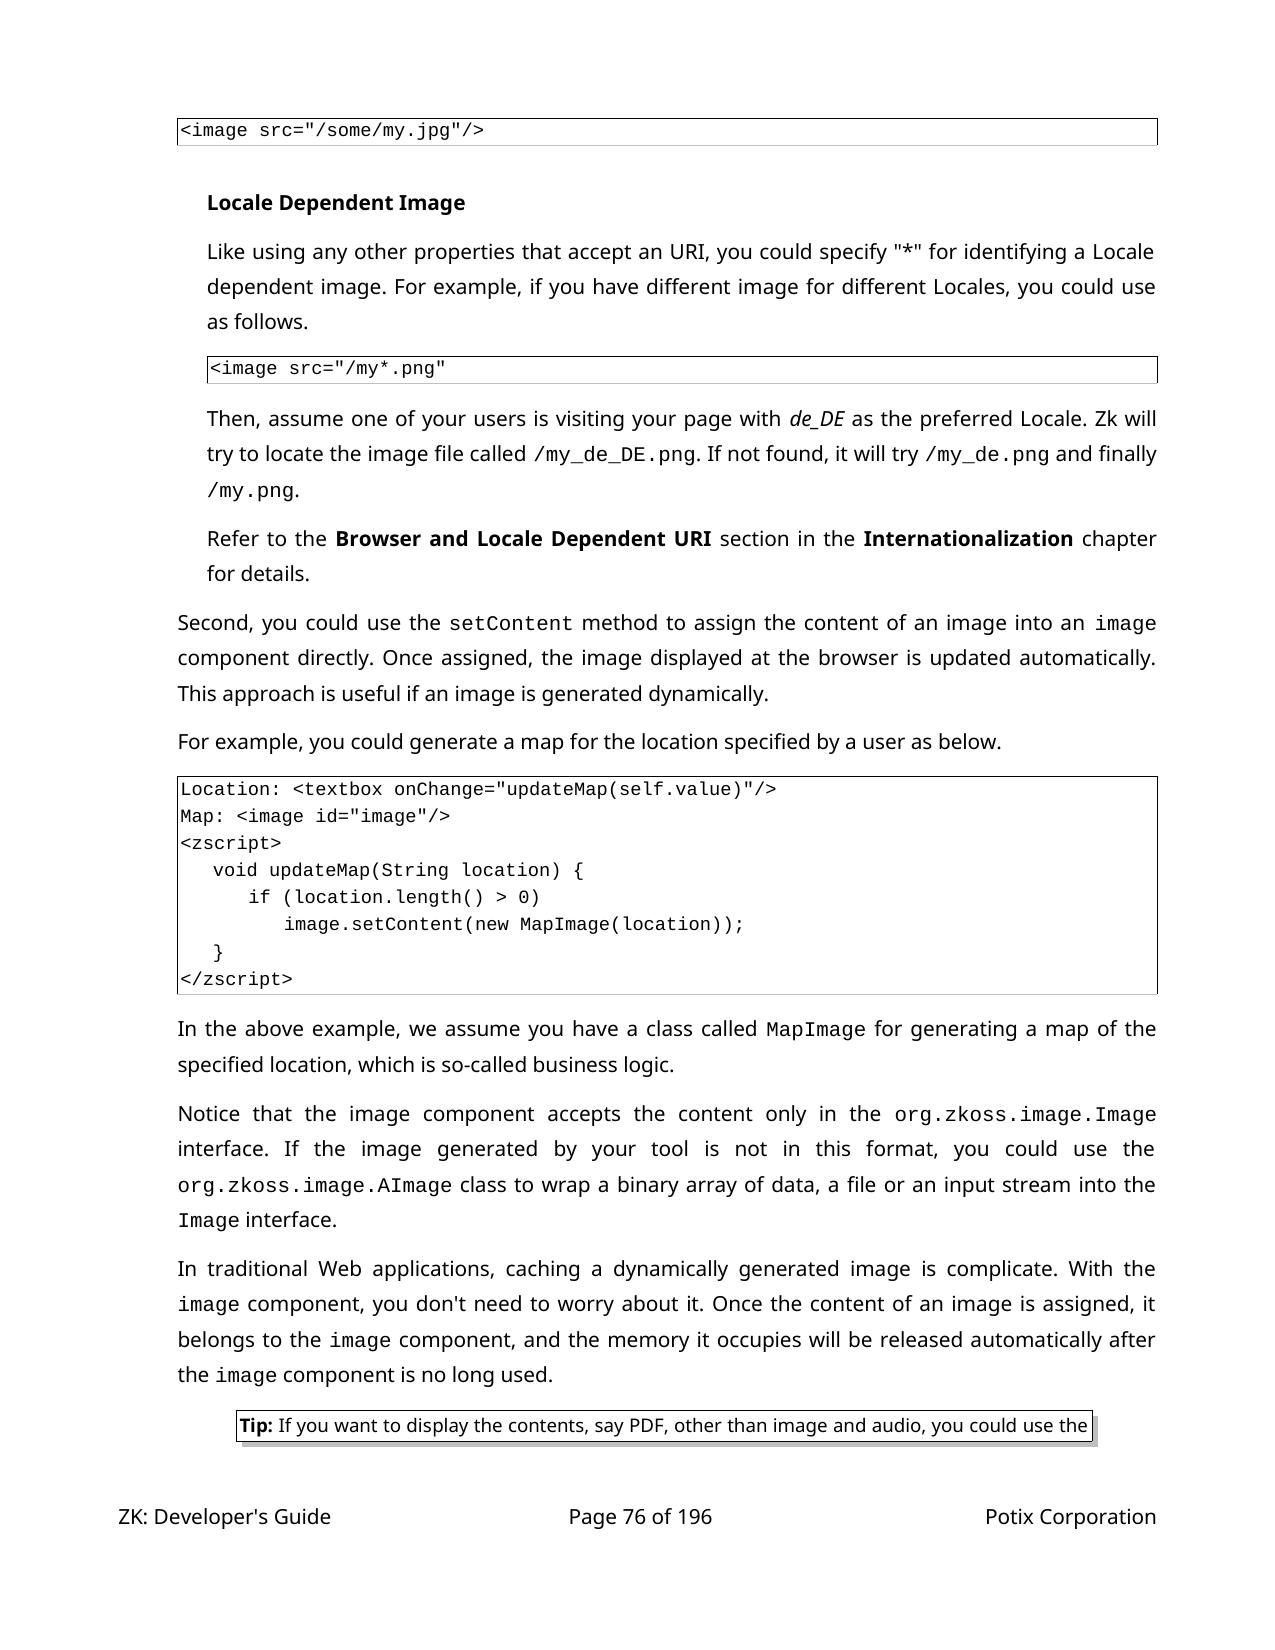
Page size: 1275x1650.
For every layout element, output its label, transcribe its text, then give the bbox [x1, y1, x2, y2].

text Second, you could use the setContent method to assign the content of an image into an image component directly. Once assigned, the image displayed at the browser is updated automatically. This approach is useful if an image is generated dynamically. [177, 608, 1157, 707]
text <image src="/my*.png" [208, 357, 1157, 383]
text In traditional Web applications, caching a dynamically generated image is complicate. With the image component, you don't need to worry about it. Once the content of an image is assigned, it belongs to the image component, and the memory it occupies will be released automatically after the image component is no long used. [177, 1254, 1157, 1389]
text image.setContent(new MapImage(location)); [178, 912, 1157, 937]
text Like using any other properties that accept an URI, you could specify "*" for identifying a Locale dependent image. For example, if you have different image for different Locales, you could use as follows. [207, 237, 1157, 335]
text In the above example, we assume you have a class called MapImage for generating a map of the specified location, which is so-called business logic. [177, 1014, 1157, 1078]
text </zscript> [178, 967, 1157, 994]
text Refer to the Browser and Locale Dependent URI section in the Internationalization chapter for details. [207, 524, 1157, 587]
text <zscript> [178, 831, 1157, 855]
subtitle Locale Dependent Image [207, 188, 1157, 216]
text void updateMap(String location) { [178, 858, 1157, 882]
text Tip: If you want to display the contents, say PDF, other than image and audio, you could use the [237, 1411, 1092, 1441]
text <image src="/some/my.jpg"/> [178, 119, 1157, 145]
text if (location.length() > 0) [178, 885, 1157, 909]
text Then, assume one of your users is visiting your page with de_DE as the preferred Locale. Zk will try to locate the image file called /my_de_DE.png. If not found, it will try /my_de.png and finally /my.png. [207, 404, 1157, 503]
text Map: <image id="image"/> [178, 803, 1157, 828]
text Notice that the image component accepts the content only in the org.zkoss.image.Image interface. If the image generated by your tool is not in this format, you could use the org.zkoss.image.AImage class to wrap a binary array of data, a file or an input stream into the Image interface. [177, 1099, 1157, 1234]
text Location: <textbox onChange="updateMap(self.value)"/> [178, 777, 1157, 801]
text For example, you could generate a map for the location specified by a user as below. [177, 727, 1157, 756]
text } [178, 939, 1157, 964]
